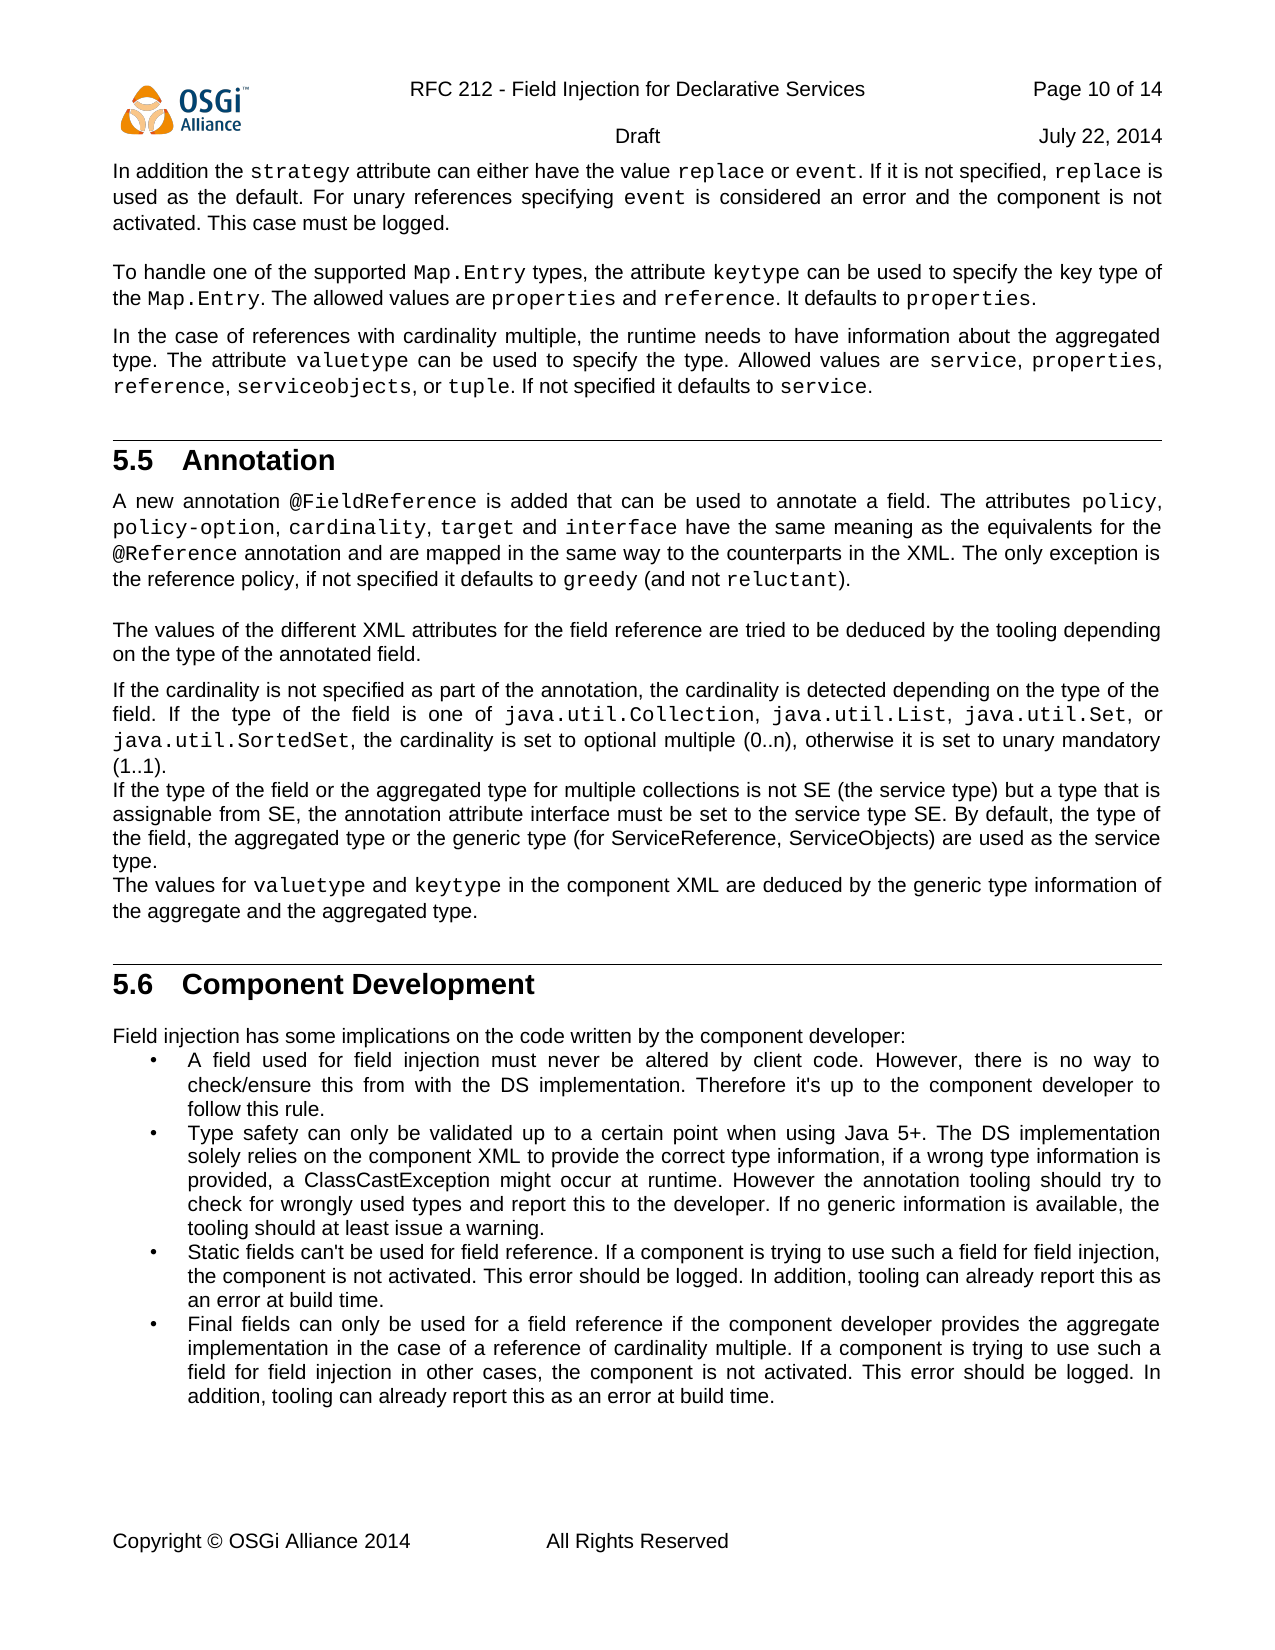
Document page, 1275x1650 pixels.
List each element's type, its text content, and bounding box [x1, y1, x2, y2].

text If the cardinality is not specified as part of the annotation, the cardinality is detected depending on the type of the field. If the type of the field is one of java.util.Collection, java.util.List, java.util.Set, or java.util.SortedSet, the cardinality is set to optional multiple (0..n), otherwise it is set to unary mandatory (1..1). [112, 678, 1162, 777]
text If the type of the field or the aggregated type for multiple collections is not SE (the service type) but a type that is assignable from SE, the annotation attribute interface must be set to the service type SE. By default, the type of the field, the aggregated type or the generic type (for ServiceReference, ServiceObjects) are used as the service type. [112, 777, 1162, 873]
picture [113, 78, 257, 142]
list A field used for field injection must never be altered by client code. However, there is no way to check/ensure this from with the DS implementation. Therefore it's up to the component developer to follow this rule. [150, 1048, 1162, 1120]
text To handle one of the supported Map.Entry types, the attribute keytype can be used to specify the key type of the Map.Entry. The allowed values are properties and reference. It defaults to properties. [112, 259, 1162, 311]
list Type safety can only be validated up to a certain point when using Java 5+. The DS implementation solely relies on the component XML to provide the correct type information, if a wrong type information is provided, a ClassCastException might occur at runtime. However the annotation tooling should try to check for wrongly used types and report this to the developer. If no generic information is available, the tooling should at least issue a warning. [150, 1120, 1162, 1240]
text The values of the different XML attributes for the field reference are tried to be deduced by the tooling depending on the type of the annotated field. [112, 617, 1162, 665]
subtitle Component Development [112, 965, 1162, 1000]
text In the case of references with cardinality multiple, the runtime needs to have information about the aggregated type. The attribute valuetype can be used to specify the type. Allowed values are service, properties, reference, serviceobjects, or tuple. If not specified it defaults to service. [112, 324, 1162, 399]
text In addition the strategy attribute can either have the value replace or event. If it is not specified, replace is used as the default. For unary references specifying event is considered an error and the component is not activated. This case must be logged. [112, 159, 1162, 234]
list Static fields can't be used for field reference. If a component is trying to use such a field for field injection, the component is not activated. This error should be logged. In addition, tooling can already report this as an error at build time. [150, 1240, 1162, 1312]
text A new annotation @FieldReference is added that can be used to annotate a field. The attributes policy, policy-option, cardinality, target and interface have the same meaning as the equivalents for the @Reference annotation and are mapped in the same way to the counterparts in the XML. The only exception is the reference policy, if not specified it defaults to greedy (and not reluctant). [112, 489, 1162, 592]
list Final fields can only be used for a field reference if the component developer provides the aggregate implementation in the case of a reference of cardinality multiple. If a component is trying to use such a field for field injection in other cases, the component is not activated. This error should be logged. In addition, tooling can already report this as an error at build time. [150, 1312, 1162, 1408]
text The values for valuetype and keytype in the component XML are deduced by the generic type information of the aggregate and the aggregated type. [112, 873, 1162, 923]
text Field injection has some implications on the code written by the component developer: [112, 1024, 1162, 1048]
subtitle Annotation [112, 441, 1162, 477]
